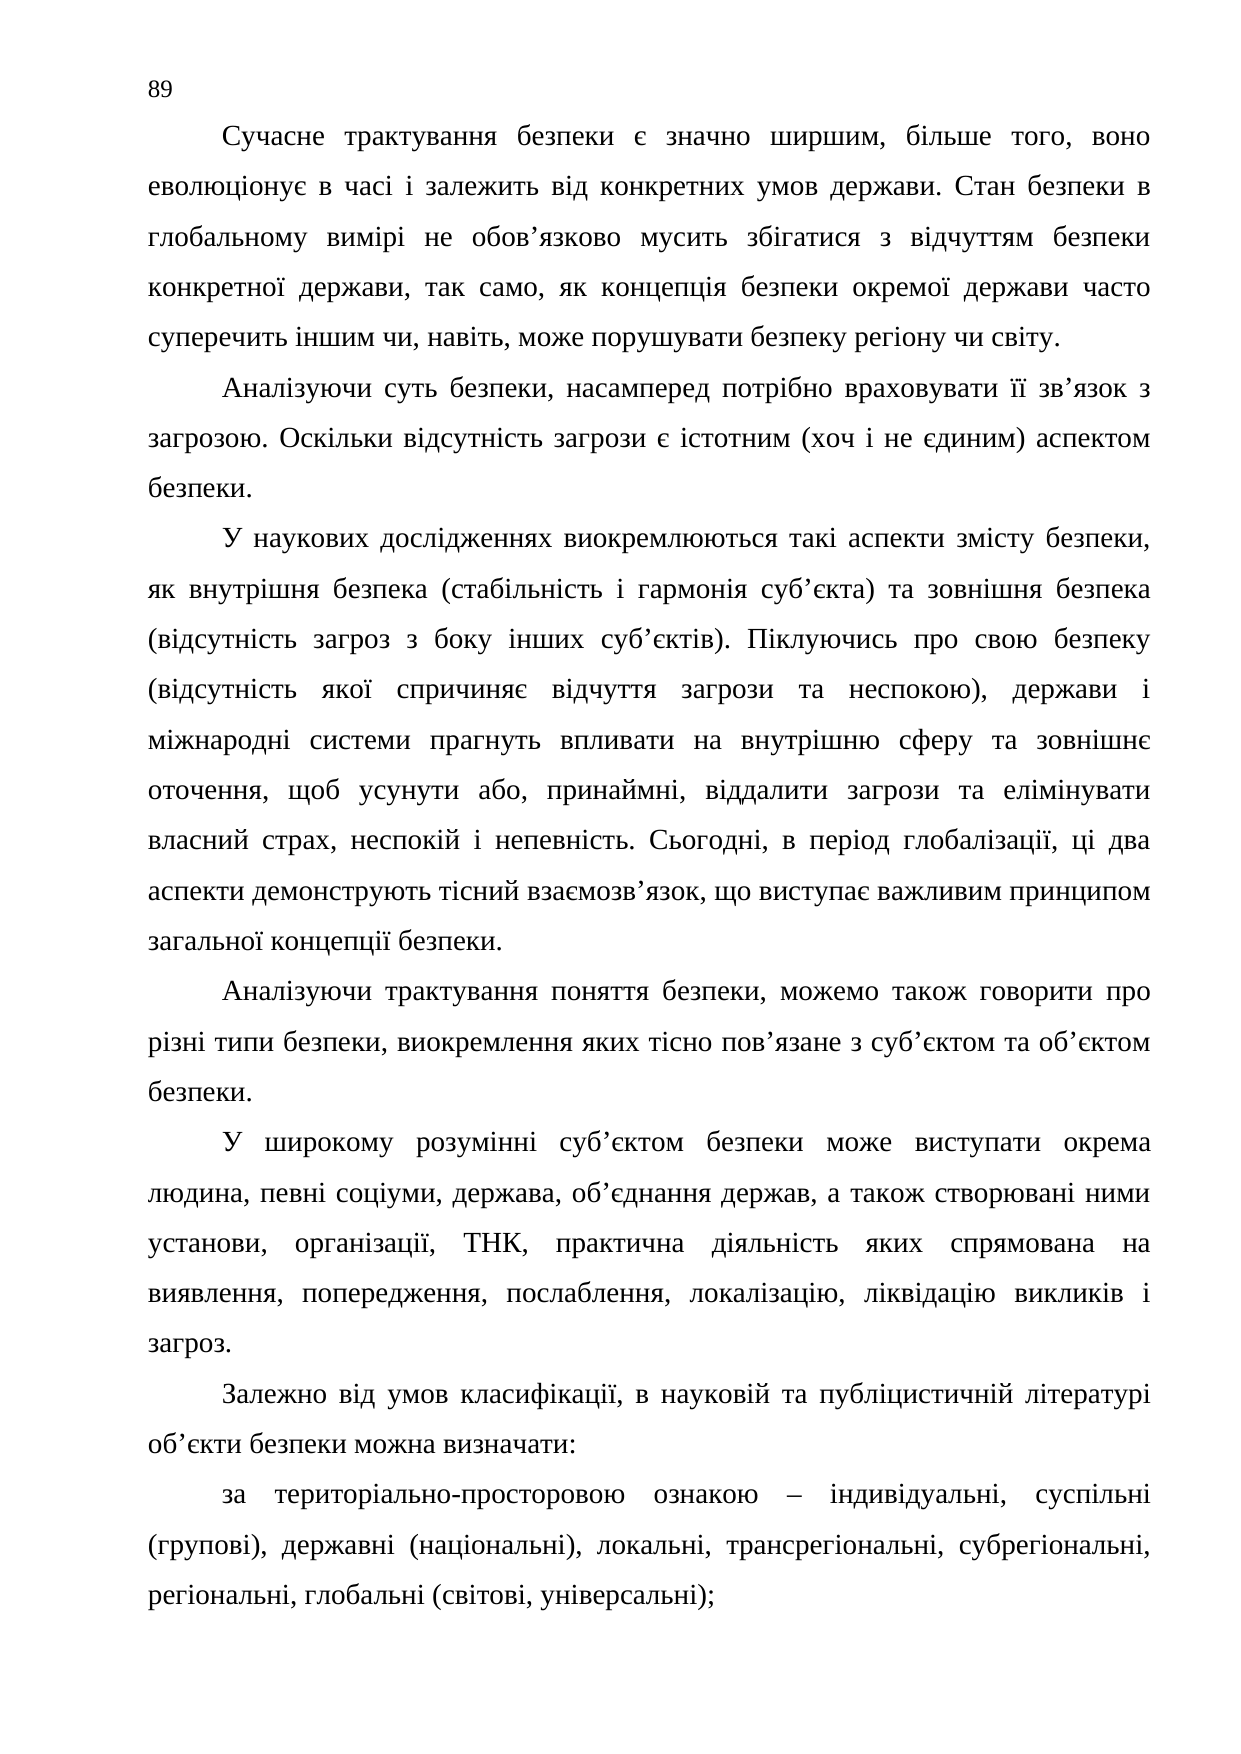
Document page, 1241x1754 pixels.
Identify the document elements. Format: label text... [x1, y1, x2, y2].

text Аналізуючи суть безпеки, насамперед потрібно враховувати її зв’язок з загрозою. Оскільки відсутність загрози є істотним (хоч і не єдиним) аспектом безпеки. [148, 370, 1152, 504]
text У наукових дослідженнях виокремлюються такі аспекти змісту безпеки, як внутрішня безпека (стабільність і гармонія суб’єкта) та зовнішня безпека (відсутність загроз з боку інших суб’єктів). Піклуючись про свою безпеку (відсутність якої спричиняє відчуття загрози та неспокою), держави і міжнародні системи прагнуть впливати на внутрішню сферу та зовнішнє оточення, щоб усунути або, принаймні, віддалити загрози та елімінувати власний страх, неспокій і непевність. Сьогодні, в період глобалізації, ці два аспекти демонструють тісний взаємозв’язок, що виступає важливим принципом загальної концепції безпеки. [148, 521, 1152, 957]
text Залежно від умов класифікації, в науковій та публіцистичній літературі об’єкти безпеки можна визначати: [148, 1376, 1152, 1460]
text Аналізуючи трактування поняття безпеки, можемо також говорити про різні типи безпеки, виокремлення яких тісно пов’язане з суб’єктом та об’єктом безпеки. [148, 973, 1152, 1108]
text У широкому розумінні суб’єктом безпеки може виступати окрема людина, певні соціуми, держава, об’єднання держав, а також створювані ними установи, організації, ТНК, практична діяльність яких спрямована на виявлення, попередження, послаблення, локалізацію, ліквідацію викликів і загроз. [148, 1124, 1152, 1359]
text за територіально-просторовою ознакою – індивідуальні, суспільні (групові), державні (національні), локальні, трансрегіональні, субрегіональні, регіональні, глобальні (світові, універсальні); [148, 1477, 1152, 1611]
text Сучасне трактування безпеки є значно ширшим, більше того, воно еволюціонує в часі і залежить від конкретних умов держави. Стан безпеки в глобальному вимірі не обов’язково мусить збігатися з відчуттям безпеки конкретної держави, так само, як концепція безпеки окремої держави часто суперечить іншим чи, навіть, може порушувати безпеку регіону чи світу. [148, 118, 1152, 353]
